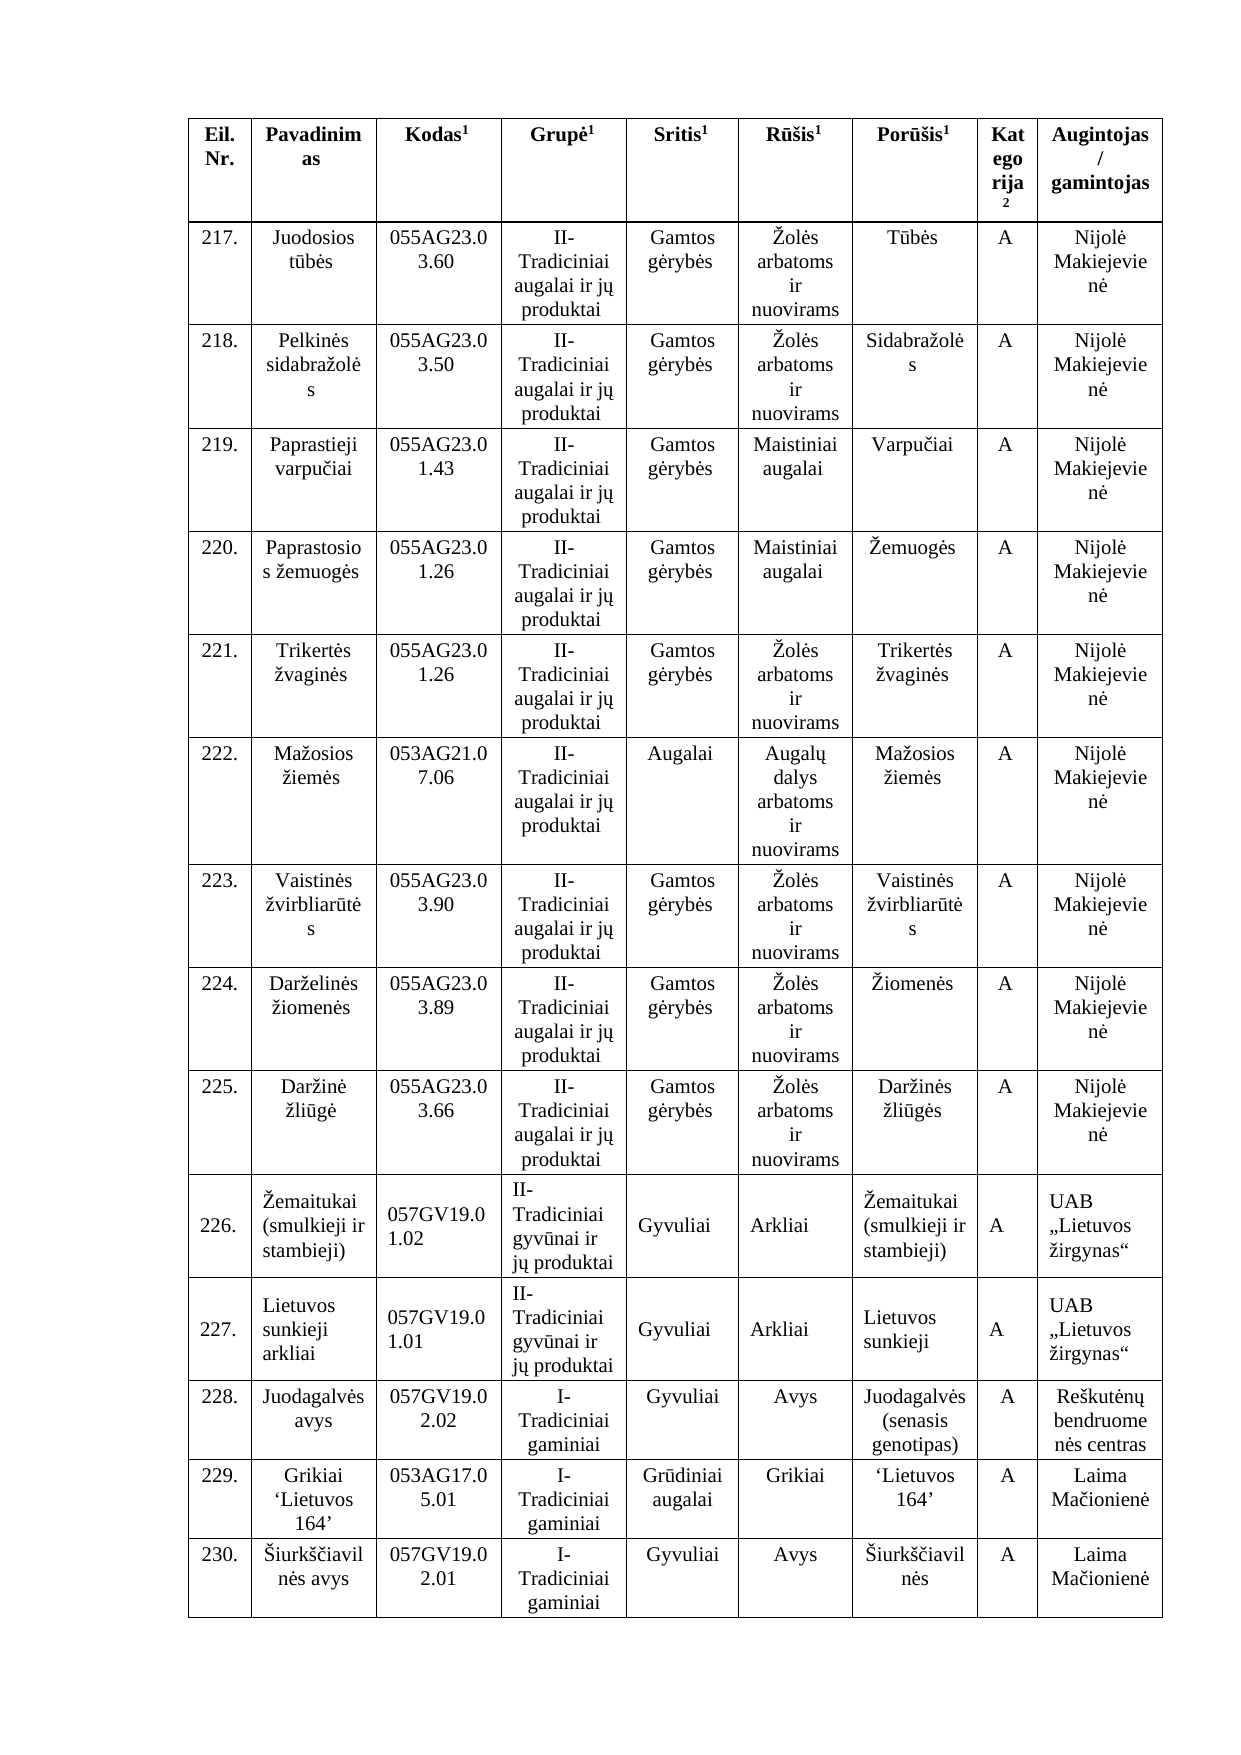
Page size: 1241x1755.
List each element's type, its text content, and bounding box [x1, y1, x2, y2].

table_cell Šiurkščiavilnės avys [252, 1539, 376, 1617]
table_header Kodas1 [377, 119, 501, 221]
table_cell II-Tradiciniai augalai ir jų produktai [502, 635, 626, 737]
table_cell 227. [189, 1278, 251, 1380]
table_cell I-Tradiciniai gaminiai [502, 1381, 626, 1459]
table_cell Gyvuliai [627, 1381, 738, 1459]
table_cell ‘Lietuvos 164’ [853, 1460, 977, 1538]
table_cell Sidabražolės [853, 325, 977, 427]
table_cell A [978, 532, 1037, 634]
table_cell Gyvuliai [627, 1278, 738, 1380]
table_cell Reškutėnų bendruomenės centras [1038, 1381, 1162, 1459]
table_cell Vaistinės žvirbliarūtės [252, 865, 376, 967]
table_cell II-Tradiciniai augalai ir jų produktai [502, 1071, 626, 1173]
table_cell 053AG21.07.06 [377, 738, 501, 864]
table_cell 055AG23.01.26 [377, 532, 501, 634]
table_cell Maistiniai augalai [739, 429, 852, 531]
table_cell II-Tradiciniai augalai ir jų produktai [502, 429, 626, 531]
table_cell 226. [189, 1175, 251, 1277]
table_header Kategorija2 [978, 119, 1037, 221]
table_header Eil. Nr. [189, 119, 251, 221]
table_cell Juodagalvės avys [252, 1381, 376, 1459]
table_cell Lietuvos sunkieji arkliai [252, 1278, 376, 1380]
table_cell II-Tradiciniai augalai ir jų produktai [502, 968, 626, 1070]
table_cell Paprastosios žemuogės [252, 532, 376, 634]
table_cell A [978, 635, 1037, 737]
table_cell Šiurkščiavilnės [853, 1539, 977, 1617]
table_cell Žiomenės [853, 968, 977, 1070]
table_cell Žemaitukai (smulkieji ir stambieji) [853, 1175, 977, 1277]
table_cell 224. [189, 968, 251, 1070]
table_cell 053AG17.05.01 [377, 1460, 501, 1538]
table_cell Trikertės žvaginės [252, 635, 376, 737]
table_cell A [978, 1381, 1037, 1459]
table_cell Gyvuliai [627, 1539, 738, 1617]
table_cell Mažosios žiemės [252, 738, 376, 864]
table_cell Varpučiai [853, 429, 977, 531]
table_cell A [978, 738, 1037, 864]
table_cell 057GV19.01.02 [377, 1175, 501, 1277]
table_cell Gamtos gėrybės [627, 223, 738, 324]
table_cell 055AG23.03.60 [377, 223, 501, 324]
table_cell Augalų dalys arbatoms ir nuovirams [739, 738, 852, 864]
table_cell Nijolė Makiejevienė [1038, 865, 1162, 967]
table_cell UAB „Lietuvos žirgynas“ [1038, 1175, 1162, 1277]
table_header Pavadinimas [252, 119, 376, 221]
table_cell Nijolė Makiejevienė [1038, 1071, 1162, 1173]
table_cell Laima Mačionienė [1038, 1460, 1162, 1538]
table_cell Maistiniai augalai [739, 532, 852, 634]
table_cell 055AG23.03.90 [377, 865, 501, 967]
table_cell Nijolė Makiejevienė [1038, 223, 1162, 324]
table_cell Nijolė Makiejevienė [1038, 738, 1162, 864]
table_cell II-Tradiciniai gyvūnai ir jų produktai [502, 1175, 626, 1277]
table_cell 217. [189, 223, 251, 324]
table_cell 055AG23.03.50 [377, 325, 501, 427]
table_header Rūšis1 [739, 119, 852, 221]
table_cell Gamtos gėrybės [627, 635, 738, 737]
table_header Sritis1 [627, 119, 738, 221]
table_cell A [978, 1539, 1037, 1617]
table_cell 219. [189, 429, 251, 531]
table_cell Gamtos gėrybės [627, 1071, 738, 1173]
table_cell II-Tradiciniai augalai ir jų produktai [502, 325, 626, 427]
table_cell Žolės arbatoms ir nuovirams [739, 325, 852, 427]
table_cell Grūdiniai augalai [627, 1460, 738, 1538]
table_cell 230. [189, 1539, 251, 1617]
table_cell A [978, 325, 1037, 427]
table_cell Augalai [627, 738, 738, 864]
table_cell 055AG23.03.66 [377, 1071, 501, 1173]
table_cell 057GV19.02.02 [377, 1381, 501, 1459]
table_cell Trikertės žvaginės [853, 635, 977, 737]
table_cell 218. [189, 325, 251, 427]
table_cell Gamtos gėrybės [627, 532, 738, 634]
table_cell A [978, 968, 1037, 1070]
table_cell Pelkinės sidabražolės [252, 325, 376, 427]
table_cell Darželinės žiomenės [252, 968, 376, 1070]
table_cell 055AG23.01.43 [377, 429, 501, 531]
table_cell Vaistinės žvirbliarūtės [853, 865, 977, 967]
table_cell Juodagalvės (senasis genotipas) [853, 1381, 977, 1459]
table_cell II-Tradiciniai augalai ir jų produktai [502, 738, 626, 864]
table_cell Nijolė Makiejevienė [1038, 968, 1162, 1070]
table_cell Avys [739, 1381, 852, 1459]
table_cell Daržinė žliūgė [252, 1071, 376, 1173]
table_cell A [978, 1278, 1037, 1380]
table_cell I-Tradiciniai gaminiai [502, 1539, 626, 1617]
table_cell Žolės arbatoms ir nuovirams [739, 968, 852, 1070]
table_cell Paprastieji varpučiai [252, 429, 376, 531]
table_cell 055AG23.01.26 [377, 635, 501, 737]
table_cell 220. [189, 532, 251, 634]
table_cell Laima Mačionienė [1038, 1539, 1162, 1617]
table_cell Nijolė Makiejevienė [1038, 635, 1162, 737]
table_cell A [978, 1460, 1037, 1538]
table_cell Žemaitukai (smulkieji ir stambieji) [252, 1175, 376, 1277]
table_cell Gamtos gėrybės [627, 325, 738, 427]
table_header Porūšis1 [853, 119, 977, 221]
table_cell 229. [189, 1460, 251, 1538]
table_cell Žemuogės [853, 532, 977, 634]
table_cell I-Tradiciniai gaminiai [502, 1460, 626, 1538]
table_cell A [978, 429, 1037, 531]
table_cell Mažosios žiemės [853, 738, 977, 864]
table_cell Juodosios tūbės [252, 223, 376, 324]
table_cell 057GV19.02.01 [377, 1539, 501, 1617]
table_cell Gamtos gėrybės [627, 429, 738, 531]
table_cell Gyvuliai [627, 1175, 738, 1277]
table_cell Daržinės žliūgės [853, 1071, 977, 1173]
table_cell Nijolė Makiejevienė [1038, 532, 1162, 634]
table_cell 055AG23.03.89 [377, 968, 501, 1070]
table_cell 221. [189, 635, 251, 737]
table_cell A [978, 1071, 1037, 1173]
table_cell Gamtos gėrybės [627, 865, 738, 967]
table_cell Avys [739, 1539, 852, 1617]
table_cell Gamtos gėrybės [627, 968, 738, 1070]
table_cell Lietuvos sunkieji [853, 1278, 977, 1380]
table_cell II-Tradiciniai augalai ir jų produktai [502, 532, 626, 634]
table_cell 222. [189, 738, 251, 864]
table_header Augintojas/ gamintojas [1038, 119, 1162, 221]
table_cell A [978, 1175, 1037, 1277]
table_cell Arkliai [739, 1278, 852, 1380]
table_cell II-Tradiciniai augalai ir jų produktai [502, 223, 626, 324]
table_cell Grikiai ‘Lietuvos 164’ [252, 1460, 376, 1538]
table_cell II-Tradiciniai gyvūnai ir jų produktai [502, 1278, 626, 1380]
table_cell A [978, 865, 1037, 967]
table_cell Nijolė Makiejevienė [1038, 325, 1162, 427]
table_cell II-Tradiciniai augalai ir jų produktai [502, 865, 626, 967]
table_cell Žolės arbatoms ir nuovirams [739, 1071, 852, 1173]
table_cell A [978, 223, 1037, 324]
table_cell Žolės arbatoms ir nuovirams [739, 865, 852, 967]
table_cell 228. [189, 1381, 251, 1459]
table_cell Žolės arbatoms ir nuovirams [739, 223, 852, 324]
table_header Grupė1 [502, 119, 626, 221]
table_cell Grikiai [739, 1460, 852, 1538]
table_cell UAB „Lietuvos žirgynas“ [1038, 1278, 1162, 1380]
table_cell 225. [189, 1071, 251, 1173]
table_cell Tūbės [853, 223, 977, 324]
table_cell Arkliai [739, 1175, 852, 1277]
table_cell Žolės arbatoms ir nuovirams [739, 635, 852, 737]
table_cell 223. [189, 865, 251, 967]
table_cell 057GV19.01.01 [377, 1278, 501, 1380]
table_cell Nijolė Makiejevienė [1038, 429, 1162, 531]
